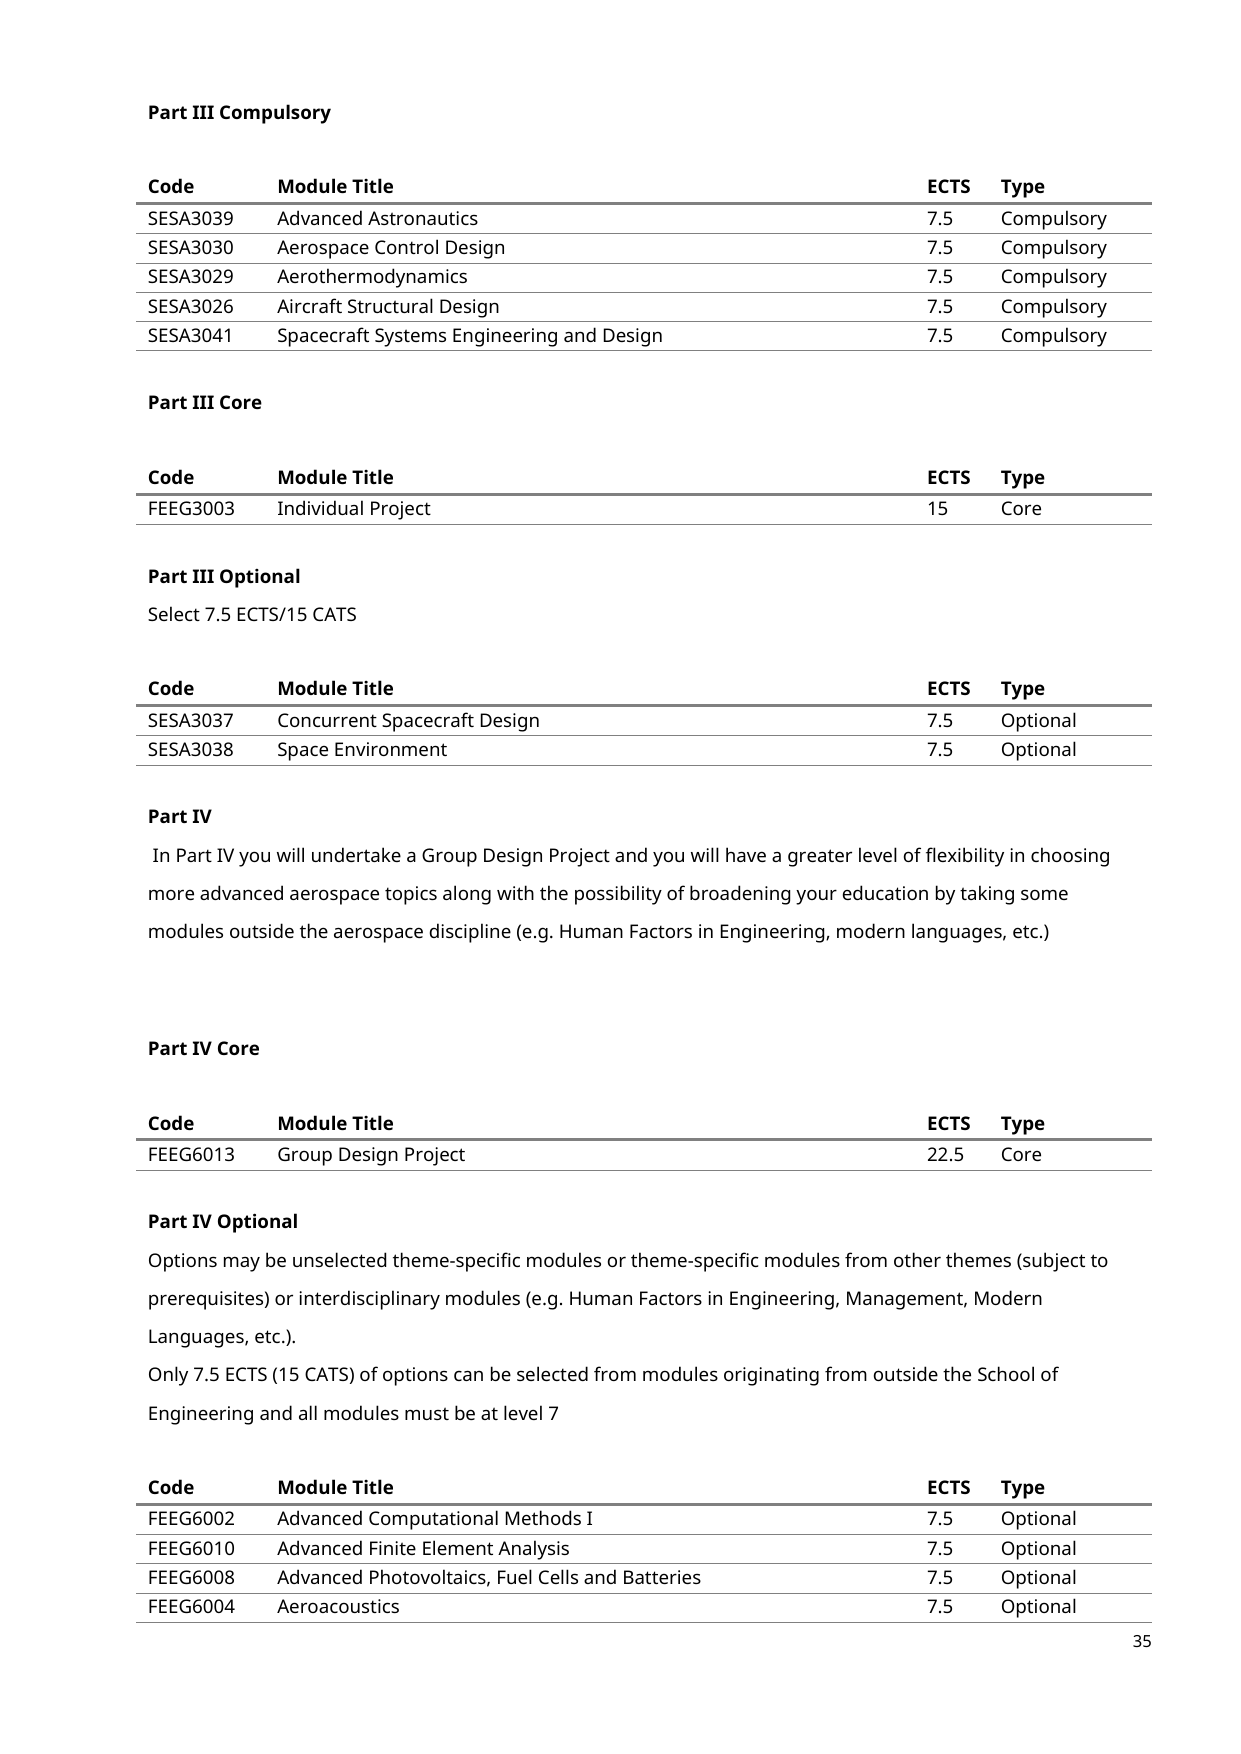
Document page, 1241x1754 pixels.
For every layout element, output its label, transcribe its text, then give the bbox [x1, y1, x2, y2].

table_cell Type [989, 174, 1152, 202]
table_cell Compulsory [989, 264, 1152, 292]
table_cell Aerospace Control Design [266, 234, 916, 263]
table_cell Optional [989, 1564, 1152, 1592]
table_cell SESA3039 [136, 205, 266, 233]
table_cell Spacecraft Systems Engineering and Design [266, 322, 916, 350]
table_cell FEEG6008 [136, 1564, 266, 1592]
table_cell 7.5 [916, 264, 989, 292]
table_cell Core [989, 496, 1152, 524]
table_cell 7.5 [916, 707, 989, 735]
table_cell SESA3030 [136, 234, 266, 263]
table_cell Optional [989, 707, 1152, 735]
table_cell 7.5 [916, 1564, 989, 1592]
table_cell FEEG6004 [136, 1594, 266, 1622]
table_cell 7.5 [916, 322, 989, 350]
table_cell 7.5 [916, 1594, 989, 1622]
table_cell SESA3026 [136, 293, 266, 321]
table_cell Aeroacoustics [266, 1594, 916, 1622]
table_cell Advanced Computational Methods I [266, 1506, 916, 1534]
table_cell Compulsory [989, 322, 1152, 350]
table_cell Type [989, 464, 1152, 492]
table_cell 15 [916, 496, 989, 524]
table_cell Code [136, 174, 266, 202]
table_cell Type [989, 1110, 1152, 1138]
table_cell Aerothermodynamics [266, 264, 916, 292]
table_cell Part IV Core [136, 997, 1152, 1110]
table_cell Code [136, 464, 266, 492]
table_cell 7.5 [916, 205, 989, 233]
table_cell SESA3037 [136, 707, 266, 735]
table_cell SESA3029 [136, 264, 266, 292]
table_cell ECTS [916, 1474, 989, 1503]
table_cell FEEG6002 [136, 1506, 266, 1534]
table_cell Optional [989, 736, 1152, 764]
table_cell Part III Core [136, 351, 1152, 464]
table_cell Module Title [266, 1110, 916, 1138]
table_cell Compulsory [989, 234, 1152, 263]
table_cell Part IV Optional Options may be unselected theme-specific modules or theme-specific modules from other themes (subject to prerequisites) or interdisciplinary modules (e.g. Human Factors in Engineering, Management, Modern Languages, etc.). Only 7.5 ECTS (15 CATS) of options can be selected from modules originating from outside the School of Engineering and all modules must be at level 7 [136, 1171, 1152, 1474]
table_cell 7.5 [916, 736, 989, 764]
table_cell ECTS [916, 174, 989, 202]
table_cell Part III Compulsory [136, 99, 1152, 174]
table_cell 7.5 [916, 234, 989, 263]
table_cell Optional [989, 1506, 1152, 1534]
table_cell Module Title [266, 676, 916, 704]
table_cell Module Title [266, 464, 916, 492]
table_cell SESA3041 [136, 322, 266, 350]
table_cell Type [989, 1474, 1152, 1503]
table_cell Advanced Finite Element Analysis [266, 1535, 916, 1563]
table_cell Advanced Astronautics [266, 205, 916, 233]
table_cell Core [989, 1141, 1152, 1169]
table_cell Type [989, 676, 1152, 704]
table_cell Optional [989, 1535, 1152, 1563]
table_cell ECTS [916, 676, 989, 704]
table_cell FEEG6013 [136, 1141, 266, 1169]
table_cell ECTS [916, 464, 989, 492]
table_cell Optional [989, 1594, 1152, 1622]
table_cell Part IV In Part IV you will undertake a Group Design Project and you will have a greater level of flexibility in choosing more advanced aerospace topics along with the possibility of broadening your education by taking some modules outside the aerospace discipline (e.g. Human Factors in Engineering, modern languages, etc.) [136, 766, 1152, 997]
table_cell Module Title [266, 1474, 916, 1503]
table_cell Code [136, 676, 266, 704]
table_cell FEEG6010 [136, 1535, 266, 1563]
table_cell SESA3038 [136, 736, 266, 764]
table_cell Compulsory [989, 293, 1152, 321]
table_cell 7.5 [916, 1535, 989, 1563]
table_cell Part III Optional Select 7.5 ECTS/15 CATS [136, 525, 1152, 676]
table_cell 7.5 [916, 293, 989, 321]
table_cell Aircraft Structural Design [266, 293, 916, 321]
table_cell Code [136, 1110, 266, 1138]
table_cell Group Design Project [266, 1141, 916, 1169]
table_cell Compulsory [989, 205, 1152, 233]
table_cell FEEG3003 [136, 496, 266, 524]
table_cell ECTS [916, 1110, 989, 1138]
table_cell Module Title [266, 174, 916, 202]
table_cell Space Environment [266, 736, 916, 764]
table_cell Concurrent Spacecraft Design [266, 707, 916, 735]
table_cell Individual Project [266, 496, 916, 524]
table_cell 7.5 [916, 1506, 989, 1534]
table_cell Code [136, 1474, 266, 1503]
table_cell Advanced Photovoltaics, Fuel Cells and Batteries [266, 1564, 916, 1592]
table_cell 22.5 [916, 1141, 989, 1169]
